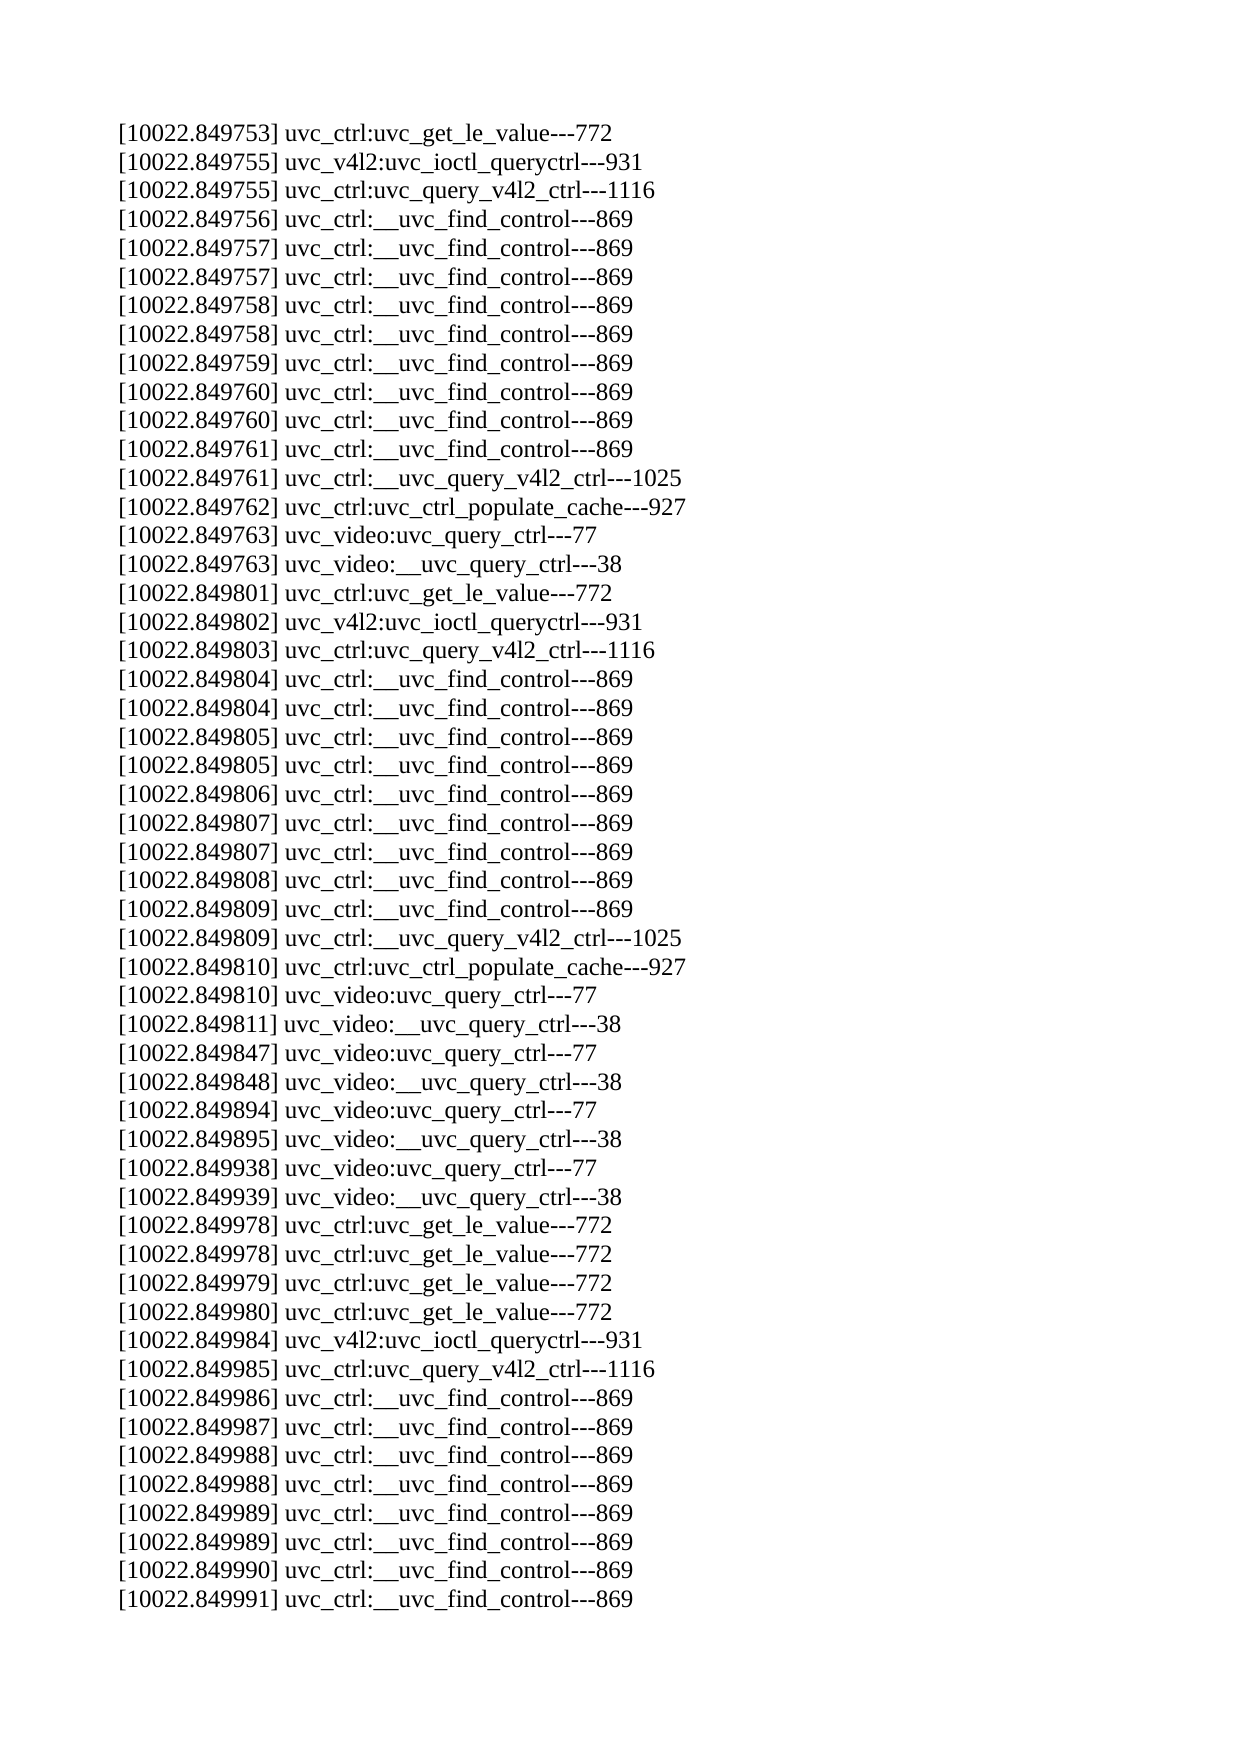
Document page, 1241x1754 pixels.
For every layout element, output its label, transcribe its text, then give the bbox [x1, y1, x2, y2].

text [10022.849810] uvc_video:uvc_query_ctrl---77 [118, 981, 1122, 1009]
text [10022.849808] uvc_ctrl:__uvc_find_control---869 [118, 866, 1122, 894]
text [10022.849804] uvc_ctrl:__uvc_find_control---869 [118, 664, 1122, 693]
text [10022.849763] uvc_video:__uvc_query_ctrl---38 [118, 549, 1122, 578]
text [10022.849895] uvc_video:__uvc_query_ctrl---38 [118, 1124, 1122, 1153]
text [10022.849759] uvc_ctrl:__uvc_find_control---869 [118, 348, 1122, 377]
text [10022.849990] uvc_ctrl:__uvc_find_control---869 [118, 1556, 1122, 1584]
text [10022.849987] uvc_ctrl:__uvc_find_control---869 [118, 1412, 1122, 1441]
text [10022.849801] uvc_ctrl:uvc_get_le_value---772 [118, 578, 1122, 607]
text [10022.849894] uvc_video:uvc_query_ctrl---77 [118, 1096, 1122, 1124]
text [10022.849761] uvc_ctrl:__uvc_find_control---869 [118, 434, 1122, 463]
text [10022.849807] uvc_ctrl:__uvc_find_control---869 [118, 837, 1122, 866]
text [10022.849809] uvc_ctrl:__uvc_find_control---869 [118, 894, 1122, 923]
text [10022.849991] uvc_ctrl:__uvc_find_control---869 [118, 1584, 1122, 1613]
text [10022.849757] uvc_ctrl:__uvc_find_control---869 [118, 262, 1122, 291]
text [10022.849810] uvc_ctrl:uvc_ctrl_populate_cache---927 [118, 952, 1122, 981]
text [10022.849848] uvc_video:__uvc_query_ctrl---38 [118, 1067, 1122, 1096]
text [10022.849761] uvc_ctrl:__uvc_query_v4l2_ctrl---1025 [118, 463, 1122, 492]
text [10022.849988] uvc_ctrl:__uvc_find_control---869 [118, 1441, 1122, 1469]
text [10022.849806] uvc_ctrl:__uvc_find_control---869 [118, 779, 1122, 808]
text [10022.849978] uvc_ctrl:uvc_get_le_value---772 [118, 1239, 1122, 1268]
text [10022.849985] uvc_ctrl:uvc_query_v4l2_ctrl---1116 [118, 1354, 1122, 1383]
text [10022.849760] uvc_ctrl:__uvc_find_control---869 [118, 377, 1122, 406]
text [10022.849756] uvc_ctrl:__uvc_find_control---869 [118, 204, 1122, 233]
text [10022.849757] uvc_ctrl:__uvc_find_control---869 [118, 233, 1122, 262]
text [10022.849980] uvc_ctrl:uvc_get_le_value---772 [118, 1297, 1122, 1326]
text [10022.849811] uvc_video:__uvc_query_ctrl---38 [118, 1009, 1122, 1038]
text [10022.849988] uvc_ctrl:__uvc_find_control---869 [118, 1469, 1122, 1498]
text [10022.849809] uvc_ctrl:__uvc_query_v4l2_ctrl---1025 [118, 923, 1122, 952]
text [10022.849803] uvc_ctrl:uvc_query_v4l2_ctrl---1116 [118, 636, 1122, 664]
text [10022.849979] uvc_ctrl:uvc_get_le_value---772 [118, 1268, 1122, 1297]
text [10022.849989] uvc_ctrl:__uvc_find_control---869 [118, 1498, 1122, 1527]
text [10022.849805] uvc_ctrl:__uvc_find_control---869 [118, 722, 1122, 751]
text [10022.849807] uvc_ctrl:__uvc_find_control---869 [118, 808, 1122, 837]
text [10022.849804] uvc_ctrl:__uvc_find_control---869 [118, 693, 1122, 722]
text [10022.849847] uvc_video:uvc_query_ctrl---77 [118, 1038, 1122, 1067]
text [10022.849938] uvc_video:uvc_query_ctrl---77 [118, 1153, 1122, 1182]
text [10022.849978] uvc_ctrl:uvc_get_le_value---772 [118, 1211, 1122, 1239]
text [10022.849753] uvc_ctrl:uvc_get_le_value---772 [118, 118, 1122, 147]
text [10022.849760] uvc_ctrl:__uvc_find_control---869 [118, 406, 1122, 434]
text [10022.849762] uvc_ctrl:uvc_ctrl_populate_cache---927 [118, 492, 1122, 521]
text [10022.849758] uvc_ctrl:__uvc_find_control---869 [118, 319, 1122, 348]
text [10022.849989] uvc_ctrl:__uvc_find_control---869 [118, 1527, 1122, 1556]
text [10022.849763] uvc_video:uvc_query_ctrl---77 [118, 521, 1122, 549]
text [10022.849755] uvc_ctrl:uvc_query_v4l2_ctrl---1116 [118, 176, 1122, 204]
text [10022.849755] uvc_v4l2:uvc_ioctl_queryctrl---931 [118, 147, 1122, 176]
text [10022.849984] uvc_v4l2:uvc_ioctl_queryctrl---931 [118, 1326, 1122, 1354]
text [10022.849805] uvc_ctrl:__uvc_find_control---869 [118, 751, 1122, 779]
text [10022.849802] uvc_v4l2:uvc_ioctl_queryctrl---931 [118, 607, 1122, 636]
text [10022.849939] uvc_video:__uvc_query_ctrl---38 [118, 1182, 1122, 1211]
text [10022.849758] uvc_ctrl:__uvc_find_control---869 [118, 291, 1122, 319]
text [10022.849986] uvc_ctrl:__uvc_find_control---869 [118, 1383, 1122, 1412]
